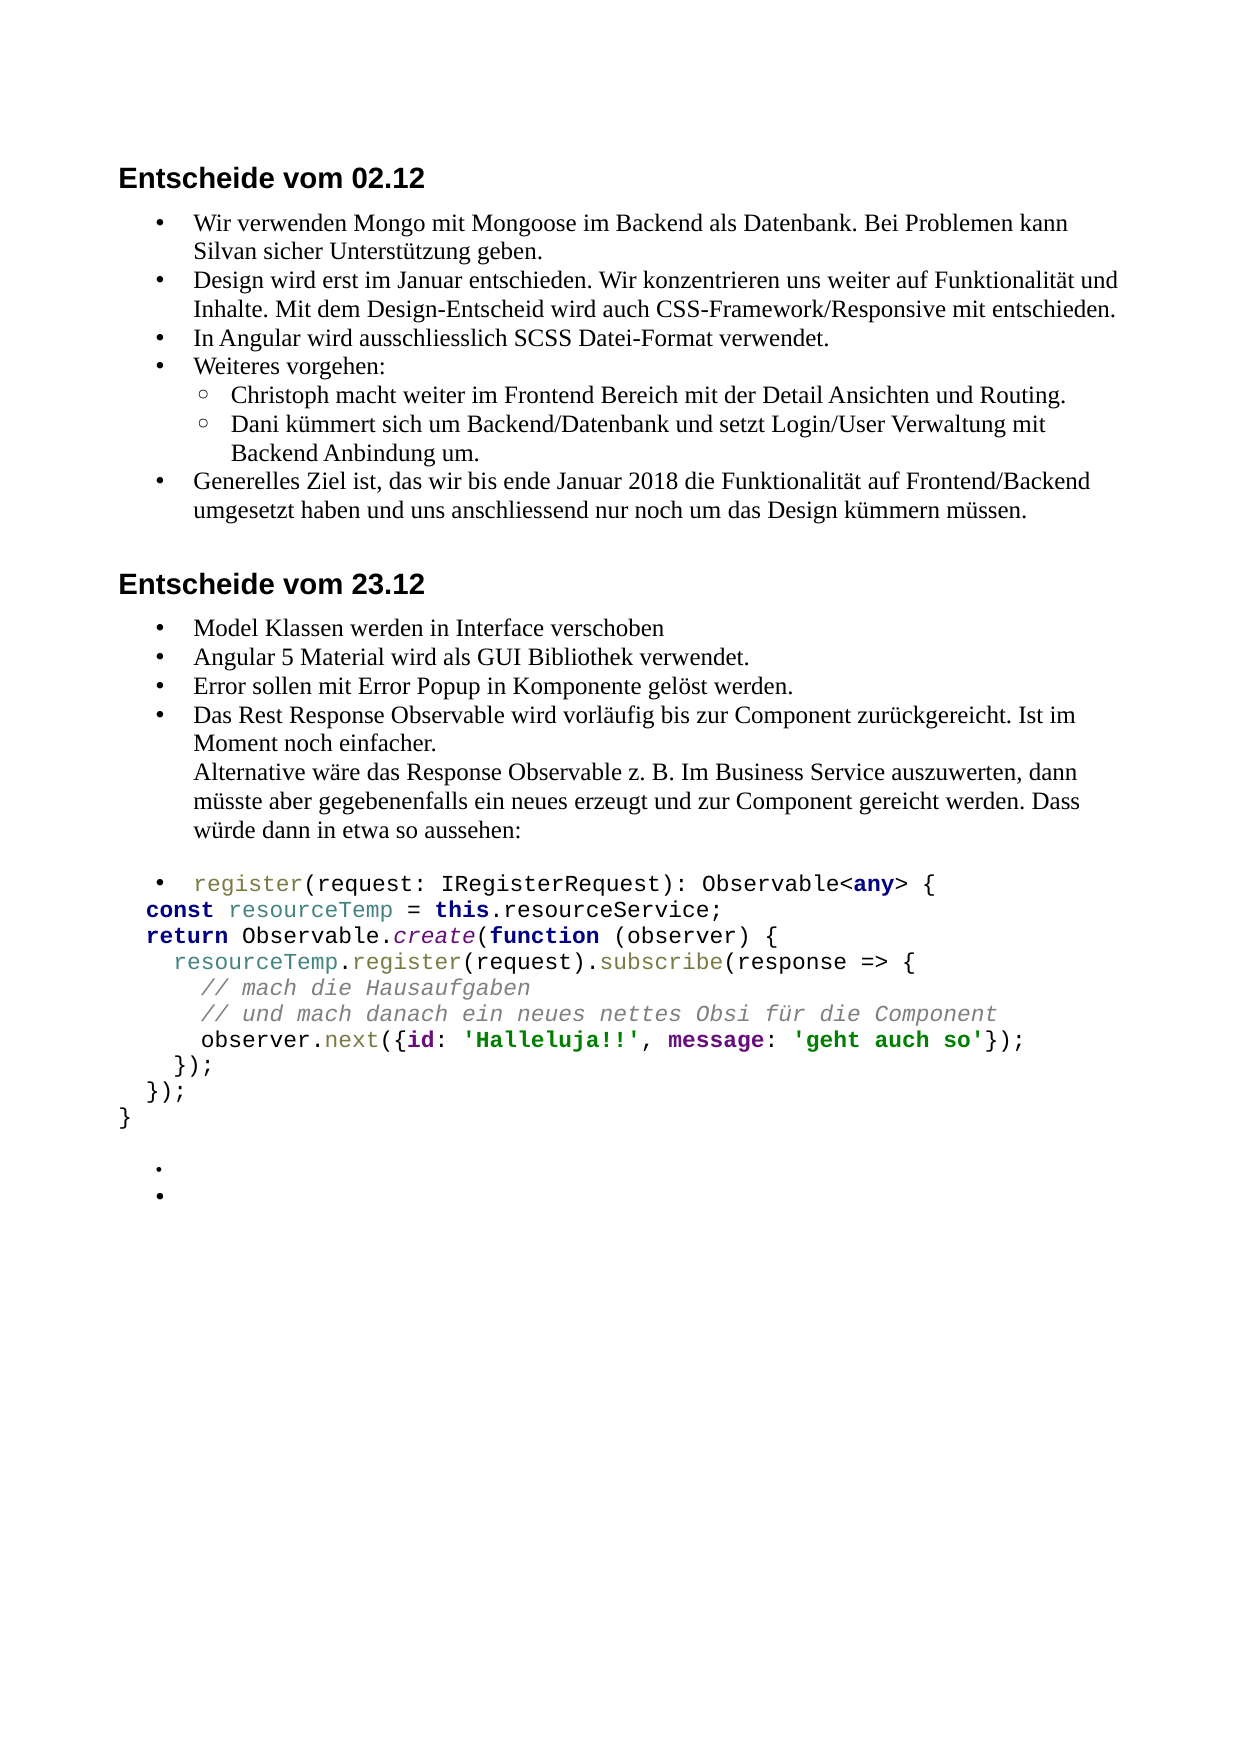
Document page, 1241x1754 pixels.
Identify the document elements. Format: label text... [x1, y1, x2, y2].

list Wir verwenden Mongo mit Mongoose im Backend als Datenbank. Bei Problemen kann Silvan sicher Unterstützung geben. [156, 208, 1122, 265]
text return Observable.create(function (observer) { [118, 924, 1122, 950]
list In Angular wird ausschliesslich SCSS Datei-Format verwendet. [156, 323, 1122, 351]
text observer.next({id: 'Halleluja!!', message: 'geht auch so'}); [118, 1028, 1122, 1054]
subtitle Entscheide vom 23.12 [118, 567, 1122, 601]
list Design wird erst im Januar entschieden. Wir konzentrieren uns weiter auf Funktionalität und Inhalte. Mit dem Design-Entscheid wird auch CSS-Framework/Responsive mit entschieden. [156, 265, 1122, 323]
text }); [118, 1054, 1122, 1080]
text resourceTemp.register(request).subscribe(response => { [118, 950, 1122, 976]
text }); [118, 1080, 1122, 1106]
text } [118, 1106, 1122, 1132]
list Christoph macht weiter im Frontend Bereich mit der Detail Ansichten und Routing. [193, 380, 1122, 409]
list Weiteres vorgehen: [156, 351, 1122, 380]
list Error sollen mit Error Popup in Komponente gelöst werden. [156, 671, 1122, 700]
list Dani kümmert sich um Backend/Datenbank und setzt Login/User Verwaltung mit Backend Anbindung um. [193, 409, 1122, 466]
text const resourceTemp = this.resourceService; [118, 898, 1122, 924]
list Generelles Ziel ist, das wir bis ende Januar 2018 die Funktionalität auf Frontend/Backend umgesetzt haben und uns anschliessend nur noch um das Design kümmern müssen. [156, 466, 1122, 524]
text // mach die Hausaufgaben [118, 976, 1122, 1002]
list Angular 5 Material wird als GUI Bibliothek verwendet. [156, 642, 1122, 671]
text // und mach danach ein neues nettes Obsi für die Component [118, 1002, 1122, 1028]
list register(request: IRegisterRequest): Observable<any> { [156, 872, 1122, 898]
subtitle Entscheide vom 02.12 [118, 161, 1122, 195]
list Model Klassen werden in Interface verschoben [156, 613, 1122, 642]
list Das Rest Response Observable wird vorläufig bis zur Component zurückgereicht. Ist im Moment noch einfacher. Alternative wäre das Response Observable z. B. Im Business Service auszuwerten, dann müsste aber gegebenenfalls ein neues erzeugt und zur Component gereicht werden. Dass würde dann in etwa so aussehen: [156, 700, 1122, 843]
